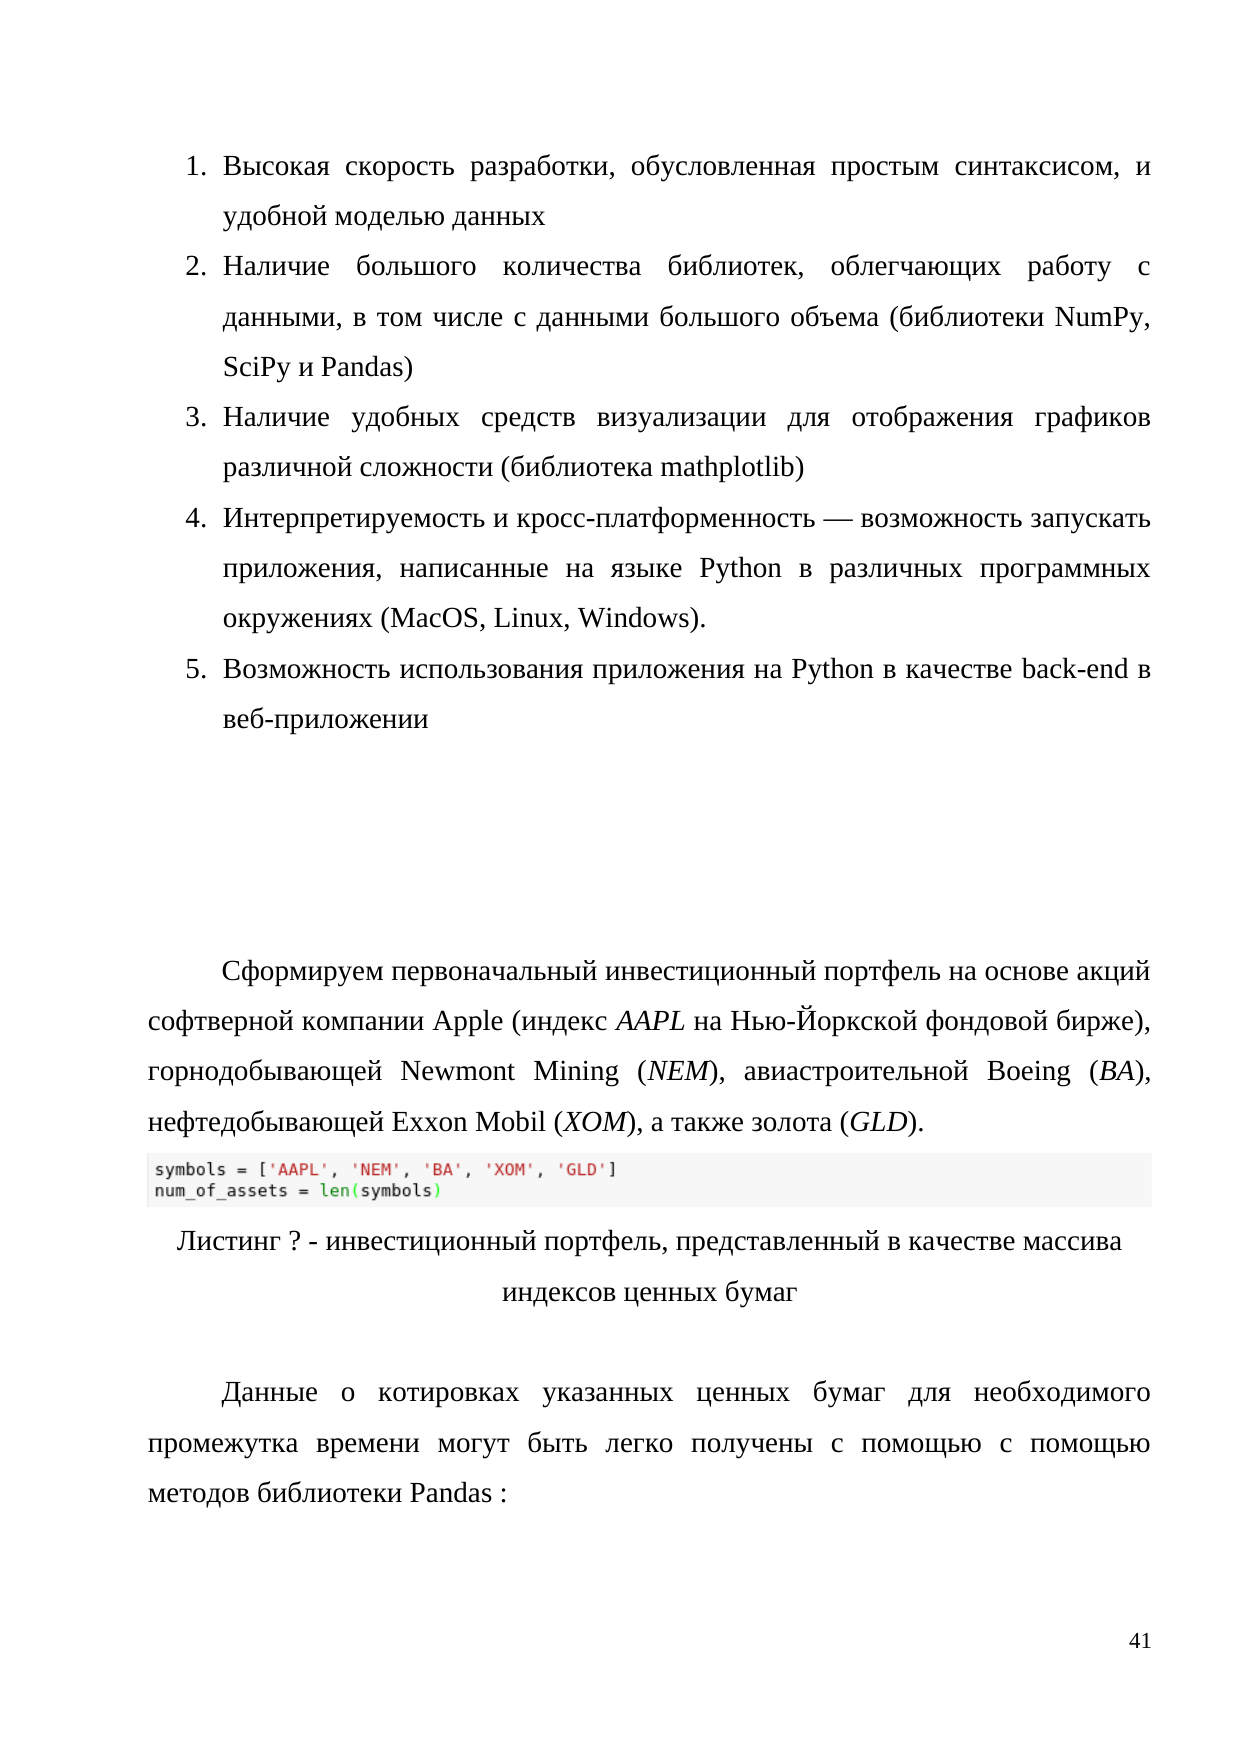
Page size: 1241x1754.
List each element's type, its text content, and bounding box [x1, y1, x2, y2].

list Наличие большого количества библиотек, облегчающих работу с данными, в том числе с данными большого объема (библиотеки NumPy, SciPy и Pandas) [185, 248, 1152, 382]
text Листинг ? - инвестиционный портфель, представленный в качестве массива индексов ценных бумаг [148, 1223, 1152, 1307]
text Сформируем первоначальный инвестиционный портфель на основе акций софтверной компании Apple (индекс AAPL на Нью-Йоркской фондовой бирже), горнодобывающей Newmont Mining (NEM), авиастроительной Boeing (BA), нефтедобывающей Exxon Mobil (XOM), а также золота (GLD). [148, 953, 1152, 1137]
list Высокая скорость разработки, обусловленная простым синтаксисом, и удобной моделью данных [185, 148, 1152, 232]
list Наличие удобных средств визуализации для отображения графиков различной сложности (библиотека mathplotlib) [185, 399, 1152, 483]
text Данные о котировках указанных ценных бумаг для необходимого промежутка времени могут быть легко получены с помощью с помощью методов библиотеки Pandas : [148, 1374, 1152, 1508]
list Возможность использования приложения на Python в качестве back-end в веб-приложении [185, 651, 1152, 735]
list Интерпретируемость и кросс-платформенность — возможность запускать приложения, написанные на языке Python в различных программных окружениях (MacOS, Linux, Windows). [185, 500, 1152, 634]
picture [147, 1153, 1152, 1207]
